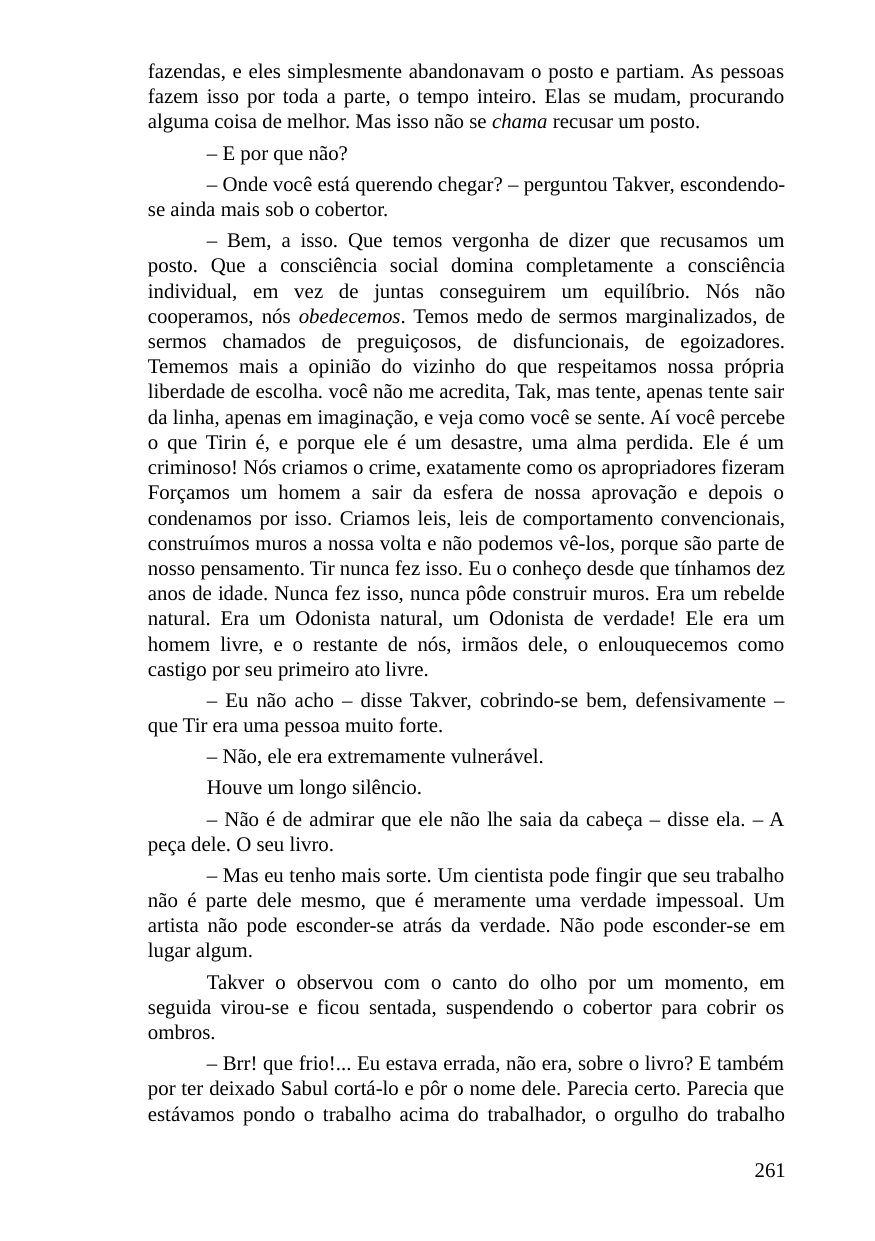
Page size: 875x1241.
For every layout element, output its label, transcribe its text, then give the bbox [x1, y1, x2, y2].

text – Não é de admirar que ele não lhe saia da cabeça – disse ela. – A peça dele. O seu livro. [148, 806, 786, 856]
text – Onde você está querendo chegar? – perguntou Takver, escondendo-se ainda mais sob o cobertor. [148, 172, 786, 221]
text – Bem, a isso. Que temos vergonha de dizer que recusamos um posto. Que a consciência social domina completamente a consciência individual, em vez de juntas conseguirem um equilíbrio. Nós não cooperamos, nós obedecemos. Temos medo de sermos marginalizados, de sermos chamados de preguiçosos, de disfuncionais, de egoizadores. Tememos mais a opinião do vizinho do que respeitamos nossa própria liberdade de escolha. você não me acredita, Tak, mas tente, apenas tente sair da linha, apenas em imaginação, e veja como você se sente. Aí você percebe o que Tirin é, e porque ele é um desastre, uma alma perdida. Ele é um criminoso! Nós criamos o crime, exatamente como os apropriadores fizeram Forçamos um homem a sair da esfera de nossa aprovação e depois o condenamos por isso. Criamos leis, leis de comportamento convencionais, construímos muros a nossa volta e não podemos vê-los, porque são parte de nosso pensamento. Tir nunca fez isso. Eu o conheço desde que tínhamos dez anos de idade. Nunca fez isso, nunca pôde construir muros. Era um rebelde natural. Era um Odonista natural, um Odonista de verdade! Ele era um homem livre, e o restante de nós, irmãos dele, o enlouquecemos como castigo por seu primeiro ato livre. [148, 228, 786, 681]
text fazendas, e eles simplesmente abandonavam o posto e partiam. As pessoas fazem isso por toda a parte, o tempo inteiro. Elas se mudam, procurando alguma coisa de melhor. Mas isso não se chama recusar um posto. [148, 59, 786, 133]
text Takver o observou com o canto do olho por um momento, em seguida virou-se e ficou sentada, suspendendo o cobertor para cobrir os ombros. [148, 969, 786, 1044]
text – Eu não acho – disse Takver, cobrindo-se bem, defensivamente – que Tir era uma pessoa muito forte. [148, 688, 786, 737]
text – Não, ele era extremamente vulnerável. [148, 744, 786, 768]
text Houve um longo silêncio. [148, 775, 786, 799]
text – Brr! que frio!... Eu estava errada, não era, sobre o livro? E também por ter deixado Sabul cortá-lo e pôr o nome dele. Parecia certo. Parecia que estávamos pondo o trabalho acima do trabalhador, o orgulho do trabalho [148, 1051, 786, 1126]
text – E por que não? [148, 141, 786, 165]
text – Mas eu tenho mais sorte. Um cientista pode fingir que seu trabalho não é parte dele mesmo, que é meramente uma verdade impessoal. Um artista não pode esconder-se atrás da verdade. Não pode esconder-se em lugar algum. [148, 863, 786, 962]
